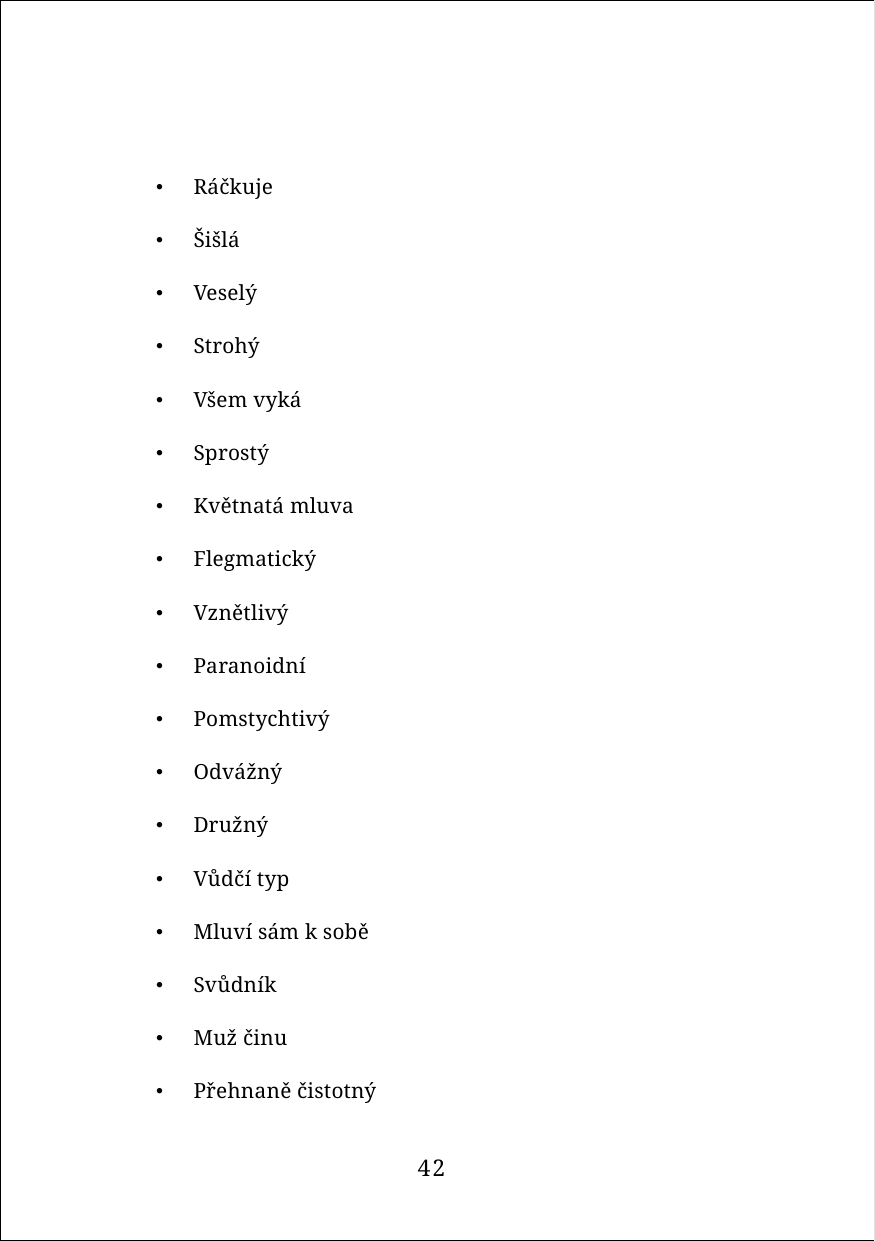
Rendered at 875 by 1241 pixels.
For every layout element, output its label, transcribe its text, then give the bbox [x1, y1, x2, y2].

list Strohý [156, 331, 756, 360]
list Šišlá [156, 225, 756, 253]
list Mluví sám k sobě [156, 917, 756, 945]
list Ráčkuje [156, 172, 756, 200]
list Svůdník [156, 970, 756, 999]
list Květnatá mluva [156, 491, 756, 519]
list Odvážný [156, 757, 756, 786]
list Pomstychtivý [156, 704, 756, 732]
list Flegmatický [156, 544, 756, 573]
list Vůdčí typ [156, 864, 756, 892]
list Paranoidní [156, 651, 756, 679]
list Vznětlivý [156, 598, 756, 626]
list Přehnaně čistotný [156, 1077, 756, 1105]
list Veselý [156, 278, 756, 307]
list Družný [156, 811, 756, 839]
list Sprostý [156, 438, 756, 466]
list Muž činu [156, 1023, 756, 1052]
list Všem vyká [156, 385, 756, 413]
